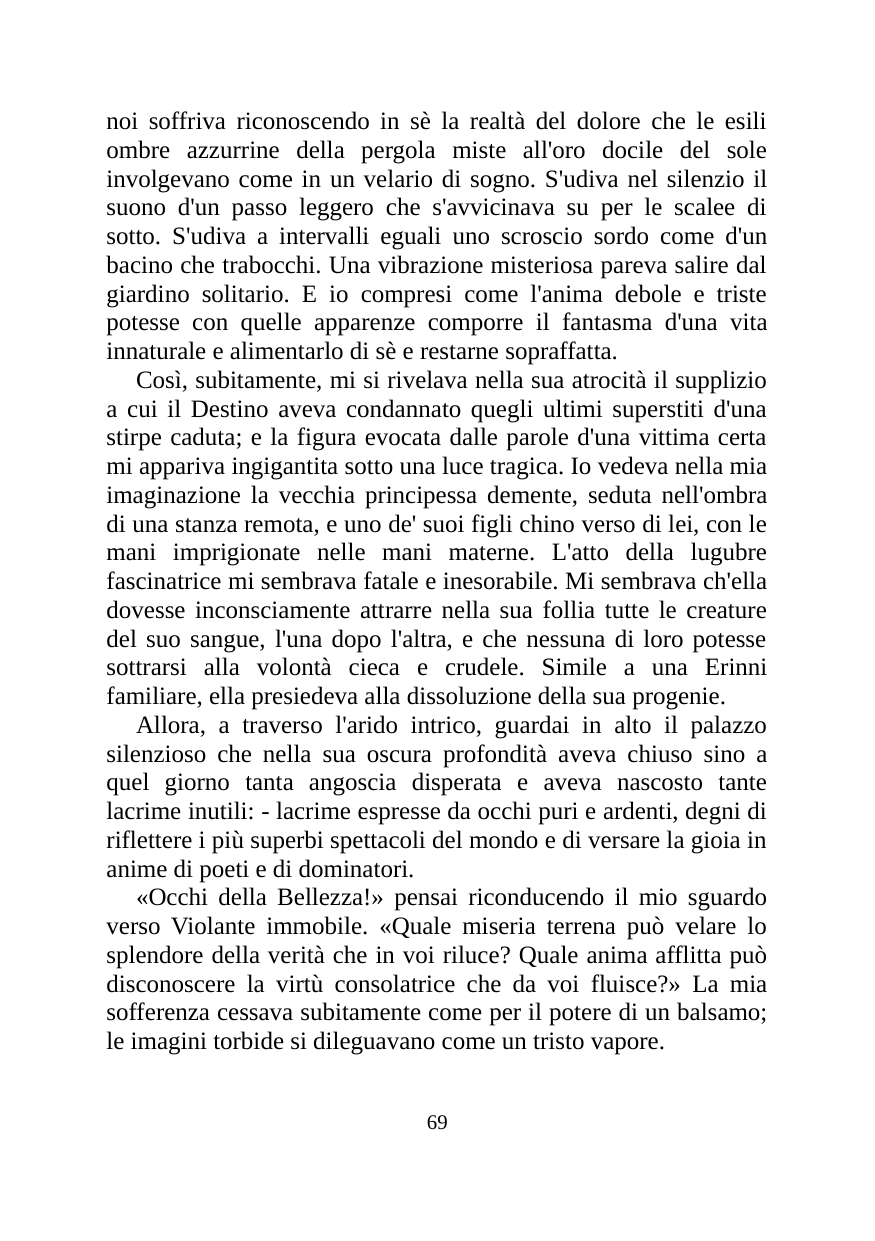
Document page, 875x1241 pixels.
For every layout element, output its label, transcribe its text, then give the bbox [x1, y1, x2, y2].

text noi soffriva riconoscendo in sè la realtà del dolore che le esili ombre azzurrine della pergola miste all'oro docile del sole involgevano come in un velario di sogno. S'udiva nel silenzio il suono d'un passo leggero che s'avvicinava su per le scalee di sotto. S'udiva a intervalli eguali uno scroscio sordo come d'un bacino che trabocchi. Una vibrazione misteriosa pareva salire dal giardino solitario. E io compresi come l'anima debole e triste potesse con quelle apparenze comporre il fantasma d'una vita innaturale e alimentarlo di sè e restarne sopraffatta. [106, 106, 768, 365]
text «Occhi della Bellezza!» pensai riconducendo il mio sguardo verso Violante immobile. «Quale miseria terrena può velare lo splendore della verità che in voi riluce? Quale anima afflitta può disconoscere la virtù consolatrice che da voi fluisce?» La mia sofferenza cessava subitamente come per il potere di un balsamo; le imagini torbide si dileguavano come un tristo vapore. [106, 882, 768, 1055]
text Allora, a traverso l'arido intrico, guardai in alto il palazzo silenzioso che nella sua oscura profondità aveva chiuso sino a quel giorno tanta angoscia disperata e aveva nascosto tante lacrime inutili: - lacrime espresse da occhi puri e ardenti, degni di riflettere i più superbi spettacoli del mondo e di versare la gioia in anime di poeti e di dominatori. [106, 710, 768, 882]
text Così, subitamente, mi si rivelava nella sua atrocità il supplizio a cui il Destino aveva condannato quegli ultimi superstiti d'una stirpe caduta; e la figura evocata dalle parole d'una vittima certa mi appariva ingigantita sotto una luce tragica. Io vedeva nella mia imaginazione la vecchia principessa demente, seduta nell'ombra di una stanza remota, e uno de' suoi figli chino verso di lei, con le mani imprigionate nelle mani materne. L'atto della lugubre fascinatrice mi sembrava fatale e inesorabile. Mi sembrava ch'ella dovesse inconsciamente attrarre nella sua follia tutte le creature del suo sangue, l'una dopo l'altra, e che nessuna di loro potesse sottrarsi alla volontà cieca e crudele. Simile a una Erinni familiare, ella presiedeva alla dissoluzione della sua progenie. [106, 365, 768, 710]
